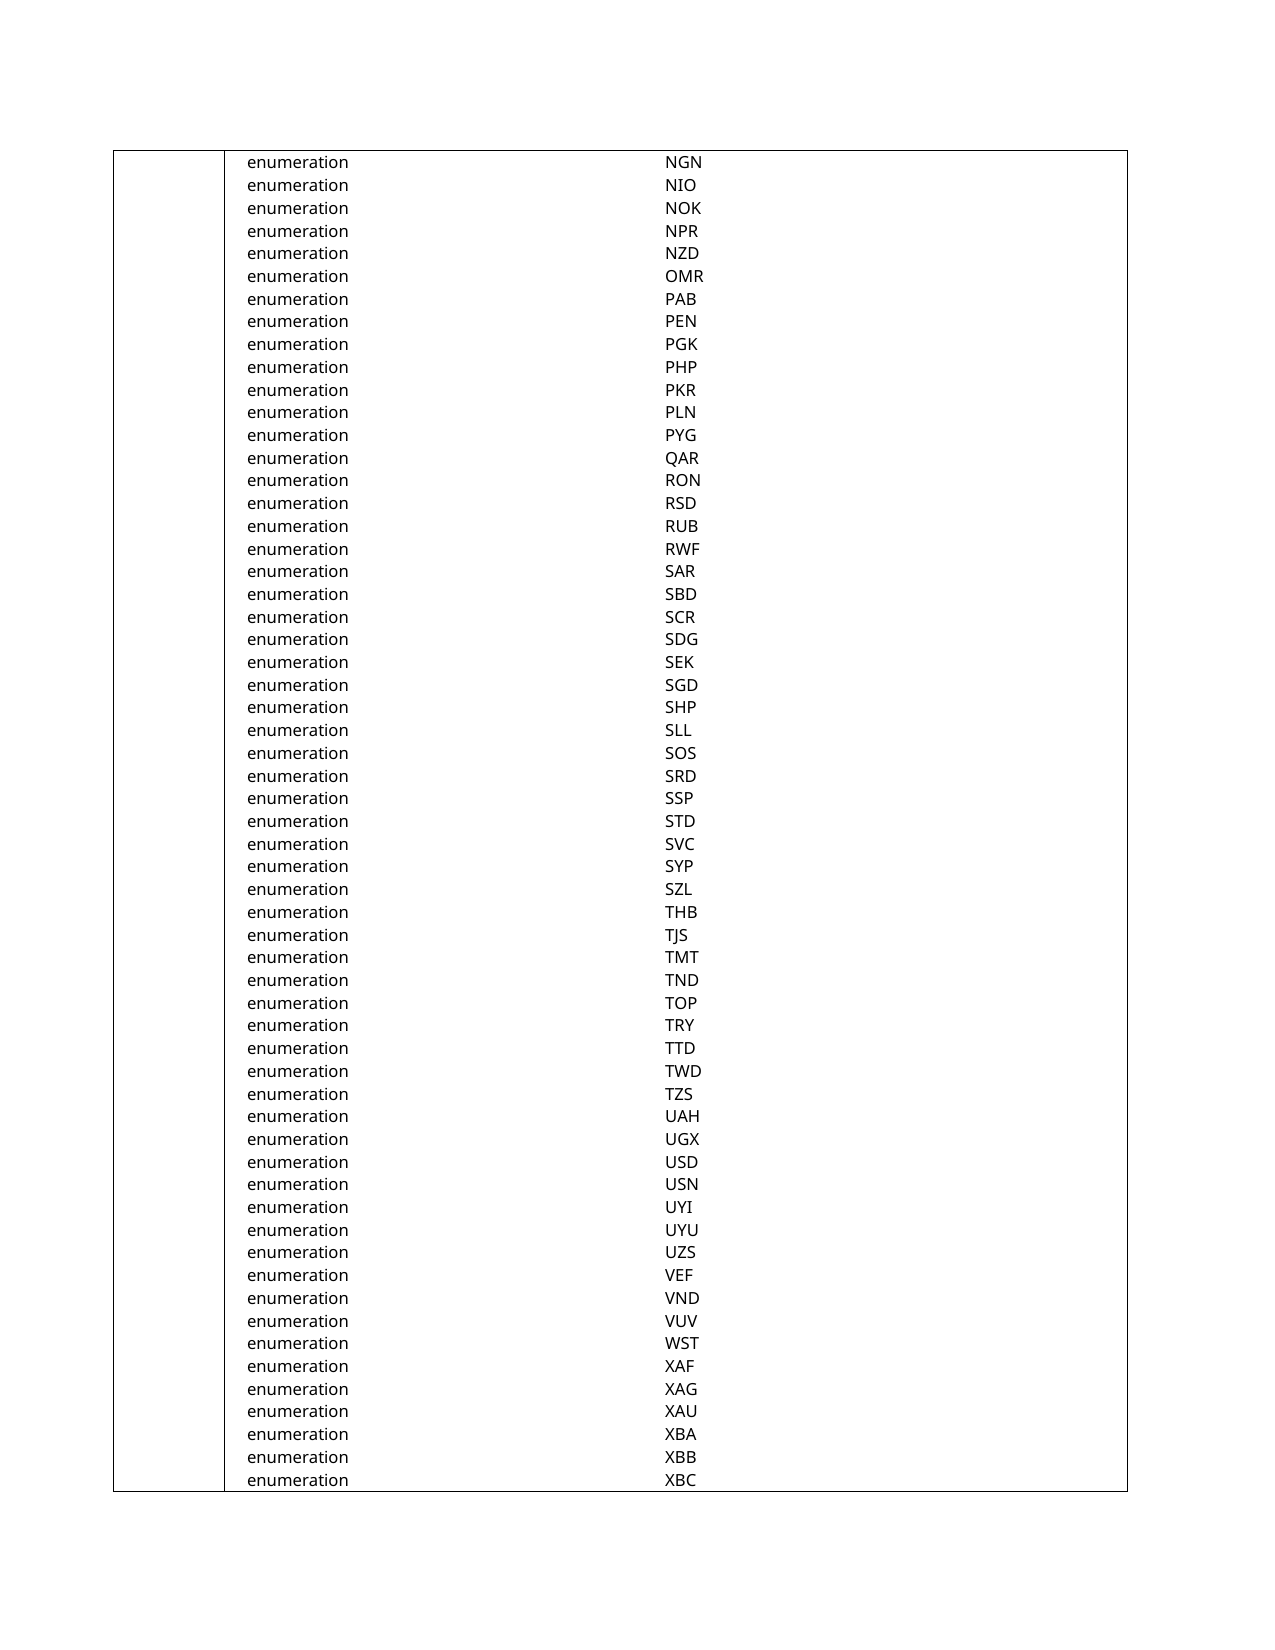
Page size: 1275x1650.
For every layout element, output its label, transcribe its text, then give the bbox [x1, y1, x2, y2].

table_cell XAF [654, 1355, 957, 1377]
table_cell enumeration [236, 810, 654, 832]
table_cell [957, 492, 1127, 514]
table_cell RUB [654, 514, 957, 537]
table_cell [957, 265, 1127, 287]
table_cell enumeration [236, 1241, 654, 1264]
table_cell [957, 832, 1127, 855]
table_cell enumeration [236, 219, 654, 242]
table_cell [957, 1377, 1127, 1400]
table_cell [957, 764, 1127, 787]
table_cell NZD [654, 242, 957, 264]
table_cell [957, 446, 1127, 469]
table_cell enumeration [236, 1355, 654, 1377]
table_cell TRY [654, 1014, 957, 1037]
table_cell enumeration [236, 1286, 654, 1309]
table_cell [957, 514, 1127, 537]
table_cell RON [654, 469, 957, 492]
table_cell enumeration [236, 651, 654, 673]
table_cell enumeration [236, 1400, 654, 1423]
table_cell SLL [654, 719, 957, 741]
table_cell enumeration [236, 378, 654, 401]
table_cell [957, 1196, 1127, 1218]
table_cell enumeration [236, 764, 654, 787]
table_cell USD [654, 1150, 957, 1173]
table_cell enumeration [236, 832, 654, 855]
table_cell [957, 1309, 1127, 1332]
table_cell UZS [654, 1241, 957, 1264]
table_cell SZL [654, 878, 957, 900]
table_cell [957, 219, 1127, 242]
table_cell enumeration [236, 1423, 654, 1445]
table_cell SRD [654, 764, 957, 787]
table_cell [957, 628, 1127, 651]
table_cell [957, 1037, 1127, 1059]
table_cell [957, 923, 1127, 946]
table_cell [957, 741, 1127, 764]
table_cell [957, 1082, 1127, 1105]
table_cell enumeration [236, 333, 654, 355]
table_cell enumeration [236, 265, 654, 287]
table_cell TJS [654, 923, 957, 946]
table_cell PHP [654, 355, 957, 378]
table_cell [957, 696, 1127, 719]
table_cell [957, 1218, 1127, 1241]
table_cell enumeration [236, 583, 654, 605]
table_cell VUV [654, 1309, 957, 1332]
table_cell [957, 605, 1127, 628]
table_cell enumeration [236, 923, 654, 946]
table_cell enumeration [236, 991, 654, 1014]
table_cell [957, 1264, 1127, 1286]
table_cell enumeration [236, 628, 654, 651]
table_cell [114, 151, 224, 1491]
table_cell enumeration [236, 1332, 654, 1354]
table_cell enumeration [236, 1059, 654, 1082]
table_cell UYI [654, 1196, 957, 1218]
table_cell [957, 1286, 1127, 1309]
table_cell UYU [654, 1218, 957, 1241]
table_cell [957, 1105, 1127, 1127]
table_cell XBA [654, 1423, 957, 1445]
table_cell SEK [654, 651, 957, 673]
table_cell enumeration [236, 1309, 654, 1332]
table_cell PGK [654, 333, 957, 355]
table_cell SDG [654, 628, 957, 651]
table_cell SSP [654, 787, 957, 809]
table_cell SHP [654, 696, 957, 719]
table_cell XAU [654, 1400, 957, 1423]
table_cell [957, 969, 1127, 991]
table_cell [957, 1173, 1127, 1196]
table_cell VND [654, 1286, 957, 1309]
table_cell [957, 810, 1127, 832]
table_cell enumeration [236, 446, 654, 469]
table_cell PEN [654, 310, 957, 333]
table_cell enumeration [236, 174, 654, 196]
table_cell SVC [654, 832, 957, 855]
table_cell enumeration [236, 560, 654, 582]
table_cell enumeration [236, 878, 654, 900]
table_cell UGX [654, 1128, 957, 1150]
table_cell enumeration [236, 151, 654, 174]
table_cell [957, 1150, 1127, 1173]
table_cell UAH [654, 1105, 957, 1127]
table_cell RWF [654, 537, 957, 560]
table_cell VEF [654, 1264, 957, 1286]
table_cell [957, 287, 1127, 310]
table_cell PYG [654, 424, 957, 446]
table_cell enumeration [236, 605, 654, 628]
table_cell [957, 1059, 1127, 1082]
table_cell TND [654, 969, 957, 991]
table_cell enumeration [236, 492, 654, 514]
table_cell [957, 401, 1127, 423]
table_cell [225, 151, 1127, 1491]
table_cell TOP [654, 991, 957, 1014]
table_cell [957, 787, 1127, 809]
table_cell enumeration [236, 741, 654, 764]
table_cell enumeration [236, 1218, 654, 1241]
table_cell [957, 946, 1127, 968]
table_cell enumeration [236, 287, 654, 310]
table_cell enumeration [236, 1173, 654, 1196]
table_cell QAR [654, 446, 957, 469]
table_cell enumeration [236, 196, 654, 219]
table_cell [957, 1332, 1127, 1354]
table_cell [957, 1355, 1127, 1377]
table_cell [957, 424, 1127, 446]
table_cell NGN [654, 151, 957, 174]
table_cell [957, 469, 1127, 492]
table_cell USN [654, 1173, 957, 1196]
table_cell enumeration [236, 310, 654, 333]
table_cell TWD [654, 1059, 957, 1082]
table_cell XBC [654, 1468, 957, 1491]
table_cell enumeration [236, 855, 654, 878]
table_cell enumeration [236, 1377, 654, 1400]
table_cell [957, 1423, 1127, 1445]
table_cell NPR [654, 219, 957, 242]
table_cell [957, 1241, 1127, 1264]
table_cell SAR [654, 560, 957, 582]
table_cell [957, 378, 1127, 401]
table_cell enumeration [236, 946, 654, 968]
table_cell enumeration [236, 969, 654, 991]
table_cell [957, 310, 1127, 333]
table_cell enumeration [236, 787, 654, 809]
table_cell [957, 196, 1127, 219]
table_cell enumeration [236, 1082, 654, 1105]
table_cell enumeration [236, 1128, 654, 1150]
table_cell [957, 174, 1127, 196]
table_cell RSD [654, 492, 957, 514]
table_cell enumeration [236, 1196, 654, 1218]
table_cell enumeration [236, 424, 654, 446]
table_cell SGD [654, 673, 957, 696]
table_cell [957, 878, 1127, 900]
table_cell enumeration [236, 469, 654, 492]
table_cell enumeration [236, 1468, 654, 1491]
table_cell enumeration [236, 1014, 654, 1037]
table_cell XAG [654, 1377, 957, 1400]
table_cell [957, 1445, 1127, 1468]
table_cell enumeration [236, 1264, 654, 1286]
table_cell enumeration [236, 1105, 654, 1127]
table_cell enumeration [236, 401, 654, 423]
table_cell TMT [654, 946, 957, 968]
table_cell [957, 855, 1127, 878]
table_cell XBB [654, 1445, 957, 1468]
table_cell [957, 651, 1127, 673]
table_cell NIO [654, 174, 957, 196]
table_cell WST [654, 1332, 957, 1354]
table_cell PKR [654, 378, 957, 401]
table_cell enumeration [236, 537, 654, 560]
table_cell [957, 583, 1127, 605]
table_cell PLN [654, 401, 957, 423]
table_cell enumeration [236, 514, 654, 537]
table_cell [957, 355, 1127, 378]
table_cell STD [654, 810, 957, 832]
table_cell OMR [654, 265, 957, 287]
table_cell enumeration [236, 719, 654, 741]
table_cell [957, 900, 1127, 923]
table_cell [957, 560, 1127, 582]
table_cell NOK [654, 196, 957, 219]
table_cell PAB [654, 287, 957, 310]
table_cell enumeration [236, 900, 654, 923]
table_cell [957, 242, 1127, 264]
table_cell [957, 1014, 1127, 1037]
table_cell enumeration [236, 673, 654, 696]
table_cell [957, 1400, 1127, 1423]
table_cell TZS [654, 1082, 957, 1105]
table_cell [957, 151, 1127, 174]
table_cell enumeration [236, 1150, 654, 1173]
table_cell TTD [654, 1037, 957, 1059]
table_cell [957, 1128, 1127, 1150]
table_cell enumeration [236, 355, 654, 378]
table_cell enumeration [236, 1445, 654, 1468]
table_cell enumeration [236, 1037, 654, 1059]
table_cell [957, 673, 1127, 696]
table_cell SBD [654, 583, 957, 605]
table_cell enumeration [236, 242, 654, 264]
table_cell [957, 537, 1127, 560]
table_cell [957, 333, 1127, 355]
table_cell SYP [654, 855, 957, 878]
table_cell [957, 719, 1127, 741]
table_cell SOS [654, 741, 957, 764]
table_cell enumeration [236, 696, 654, 719]
table_cell [957, 1468, 1127, 1491]
table_cell SCR [654, 605, 957, 628]
table_cell THB [654, 900, 957, 923]
table_cell [957, 991, 1127, 1014]
